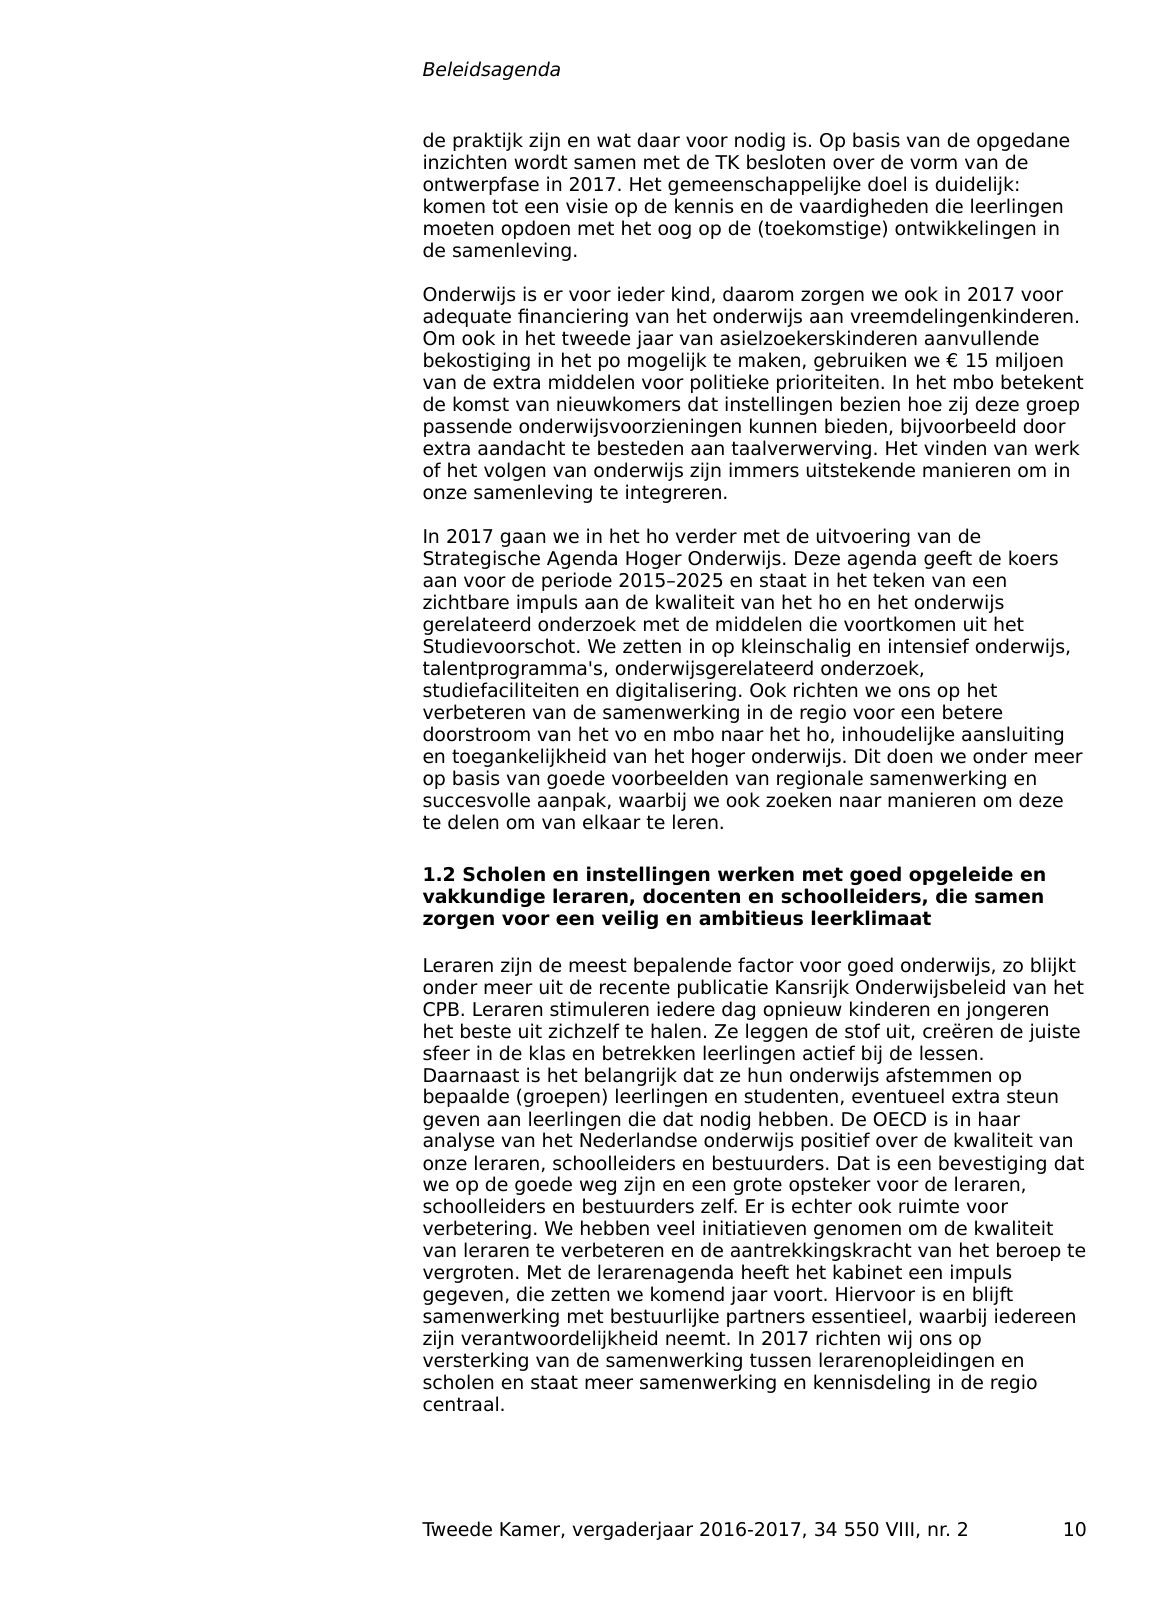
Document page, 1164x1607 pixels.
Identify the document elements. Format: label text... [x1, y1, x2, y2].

subtitle 1.2 Scholen en instellingen werken met goed opgeleide en vakkundige leraren, docenten en schoolleiders, die samen zorgen voor een veilig en ambitieus leerklimaat [422, 864, 1087, 929]
text de praktijk zijn en wat daar voor nodig is. Op basis van de opgedane inzichten wordt samen met de TK besloten over de vorm van de ontwerpfase in 2017. Het gemeenschappelijke doel is duidelijk: komen tot een visie op de kennis en de vaardigheden die leerlingen moeten opdoen met het oog op de (toekomstige) ontwikkelingen in de samenleving. [422, 130, 1087, 262]
text Leraren zijn de meest bepalende factor voor goed onderwijs, zo blijkt onder meer uit de recente publicatie Kansrijk Onderwijsbeleid van het CPB. Leraren stimuleren iedere dag opnieuw kinderen en jongeren het beste uit zichzelf te halen. Ze leggen de stof uit, creëren de juiste sfeer in de klas en betrekken leerlingen actief bij de lessen. Daarnaast is het belangrijk dat ze hun onderwijs afstemmen op bepaalde (groepen) leerlingen en studenten, eventueel extra steun geven aan leerlingen die dat nodig hebben. De OECD is in haar analyse van het Nederlandse onderwijs positief over de kwaliteit van onze leraren, schoolleiders en bestuurders. Dat is een bevestiging dat we op de goede weg zijn en een grote opsteker voor de leraren, schoolleiders en bestuurders zelf. Er is echter ook ruimte voor verbetering. We hebben veel initiatieven genomen om de kwaliteit van leraren te verbeteren en de aantrekkingskracht van het beroep te vergroten. Met de lerarenagenda heeft het kabinet een impuls gegeven, die zetten we komend jaar voort. Hiervoor is en blijft samenwerking met bestuurlijke partners essentieel, waarbij iedereen zijn verantwoordelijkheid neemt. In 2017 richten wij ons op versterking van de samenwerking tussen lerarenopleidingen en scholen en staat meer samenwerking en kennisdeling in de regio centraal. [422, 954, 1087, 1416]
text In 2017 gaan we in het ho verder met de uitvoering van de Strategische Agenda Hoger Onderwijs. Deze agenda geeft de koers aan voor de periode 2015–2025 en staat in het teken van een zichtbare impuls aan de kwaliteit van het ho en het onderwijs gerelateerd onderzoek met de middelen die voortkomen uit het Studievoorschot. We zetten in op kleinschalig en intensief onderwijs, talentprogramma's, onderwijsgerelateerd onderzoek, studiefaciliteiten en digitalisering. Ook richten we ons op het verbeteren van de samenwerking in de regio voor een betere doorstroom van het vo en mbo naar het ho, inhoudelijke aansluiting en toegankelijkheid van het hoger onderwijs. Dit doen we onder meer op basis van goede voorbeelden van regionale samenwerking en succesvolle aanpak, waarbij we ook zoeken naar manieren om deze te delen om van elkaar te leren. [422, 526, 1087, 834]
text Onderwijs is er voor ieder kind, daarom zorgen we ook in 2017 voor adequate financiering van het onderwijs aan vreemdelingenkinderen. Om ook in het tweede jaar van asielzoekerskinderen aanvullende bekostiging in het po mogelijk te maken, gebruiken we € 15 miljoen van de extra middelen voor politieke prioriteiten. In het mbo betekent de komst van nieuwkomers dat instellingen bezien hoe zij deze groep passende onderwijsvoorzieningen kunnen bieden, bijvoorbeeld door extra aandacht te besteden aan taalverwerving. Het vinden van werk of het volgen van onderwijs zijn immers uitstekende manieren om in onze samenleving te integreren. [422, 284, 1087, 504]
